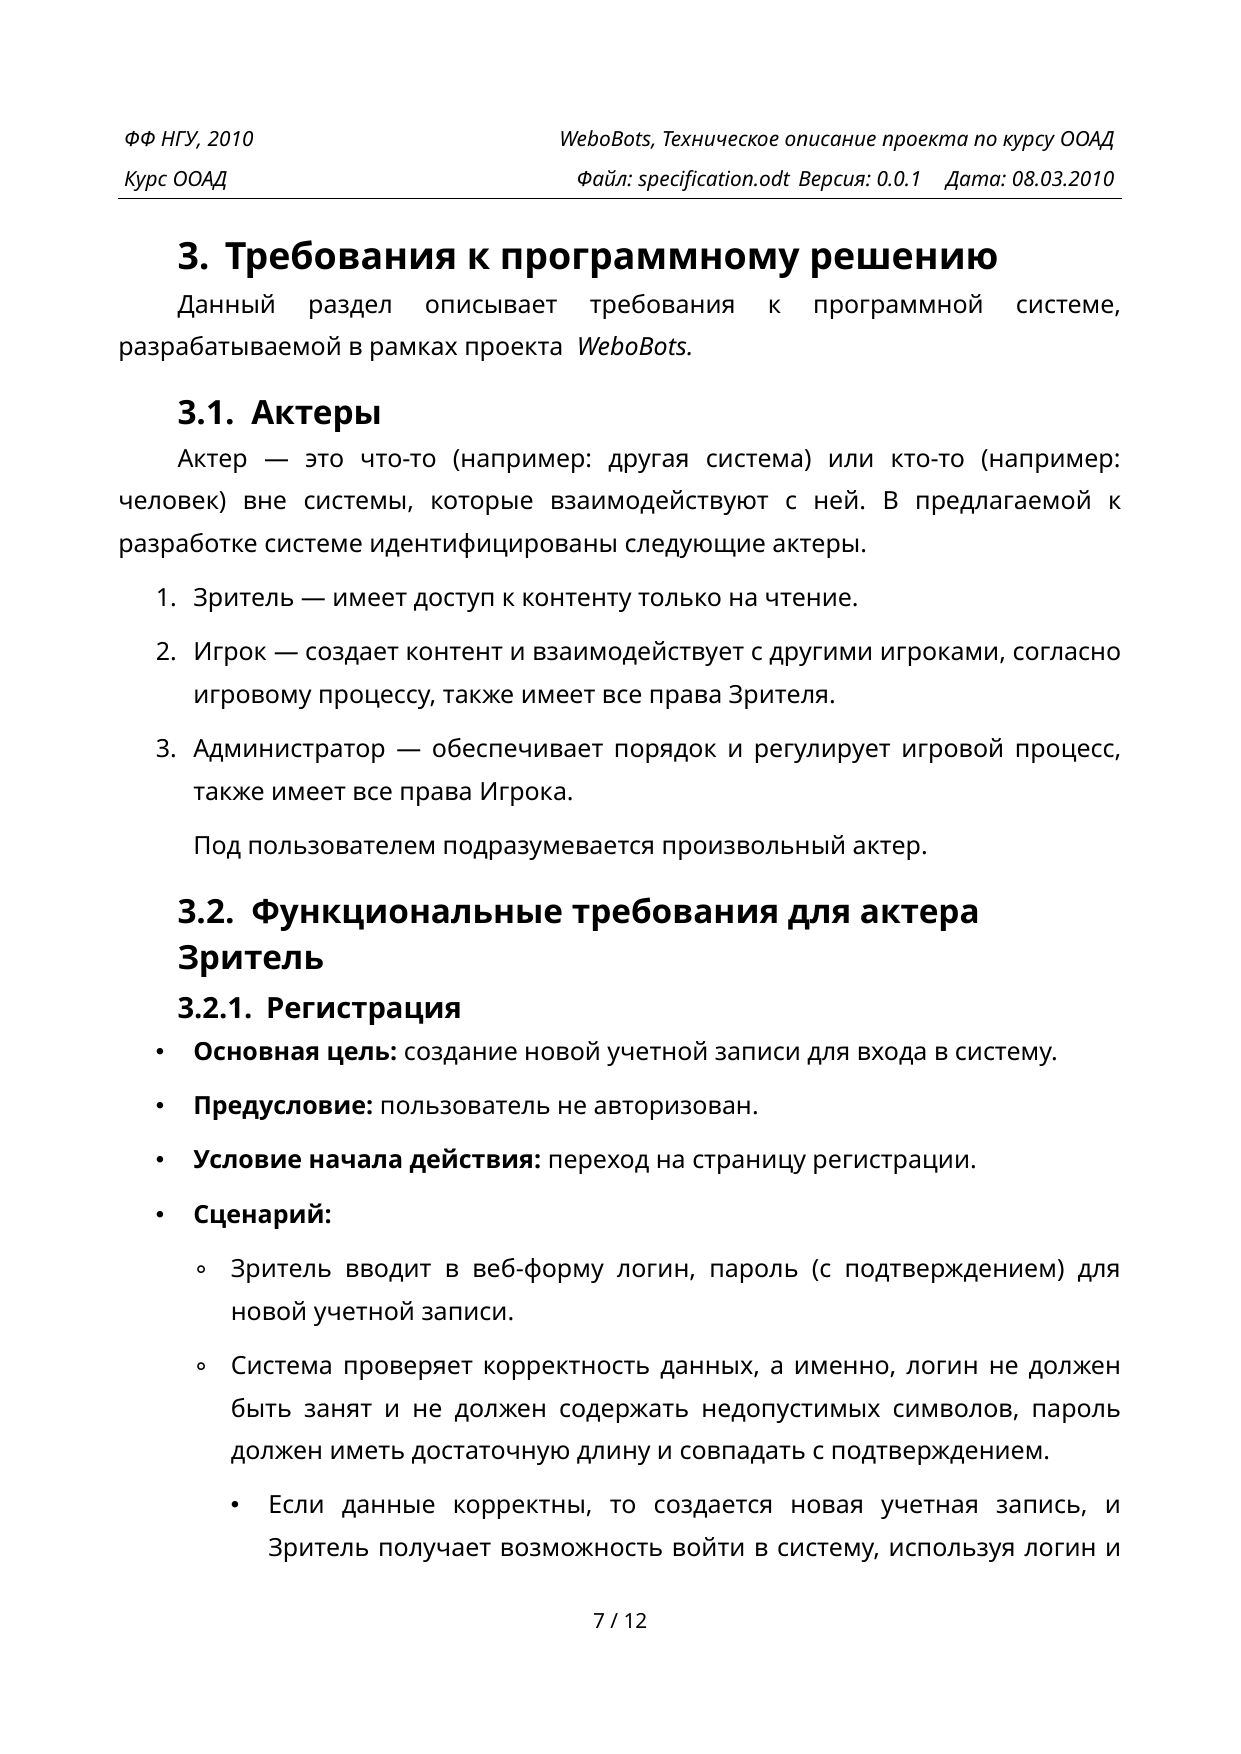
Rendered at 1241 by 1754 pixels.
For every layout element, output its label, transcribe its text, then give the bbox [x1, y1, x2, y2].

list Администратор — обеспечивает порядок и регулирует игровой процесс, также имеет все права Игрока. [156, 731, 1122, 807]
list Зритель вводит в веб-форму логин, пароль (с подтверждением) для новой учетной записи. [193, 1251, 1122, 1327]
list Основная цель: создание новой учетной записи для входа в систему. [156, 1033, 1122, 1067]
subtitle Актеры [177, 389, 1063, 434]
subtitle Требования к программному решению [177, 229, 1063, 280]
list Предусловие: пользователь не авторизован. [156, 1088, 1122, 1122]
text Актер — это что-то (например: другая система) или кто-то (например: человек) вне системы, которые взаимодействуют с ней. В предлагаемой к разработке системе идентифицированы следующие актеры. [118, 440, 1122, 559]
list Если данные корректны, то создается новая учетная запись, и Зритель получает возможность войти в систему, используя логин и [231, 1487, 1122, 1564]
subtitle Регистрация [177, 988, 1063, 1027]
list Игрок — создает контент и взаимодействует с другими игроками, согласно игровому процессу, также имеет все права Зрителя. [156, 634, 1122, 711]
list Условие начала действия: переход на страницу регистрации. [156, 1142, 1122, 1176]
list Под пользователем подразумевается произвольный актер. [156, 828, 1122, 862]
text Данный раздел описывает требования к программной системе, разрабатываемой в рамках проекта WeboBots. [118, 286, 1122, 363]
list Сценарий: [156, 1196, 1122, 1231]
subtitle Функциональные требования для актера Зритель [177, 888, 1063, 979]
list Зритель — имеет доступ к контенту только на чтение. [156, 580, 1122, 614]
list Система проверяет корректность данных, а именно, логин не должен быть занят и не должен содержать недопустимых символов, пароль должен иметь достаточную длину и совпадать с подтверждением. [193, 1348, 1122, 1467]
